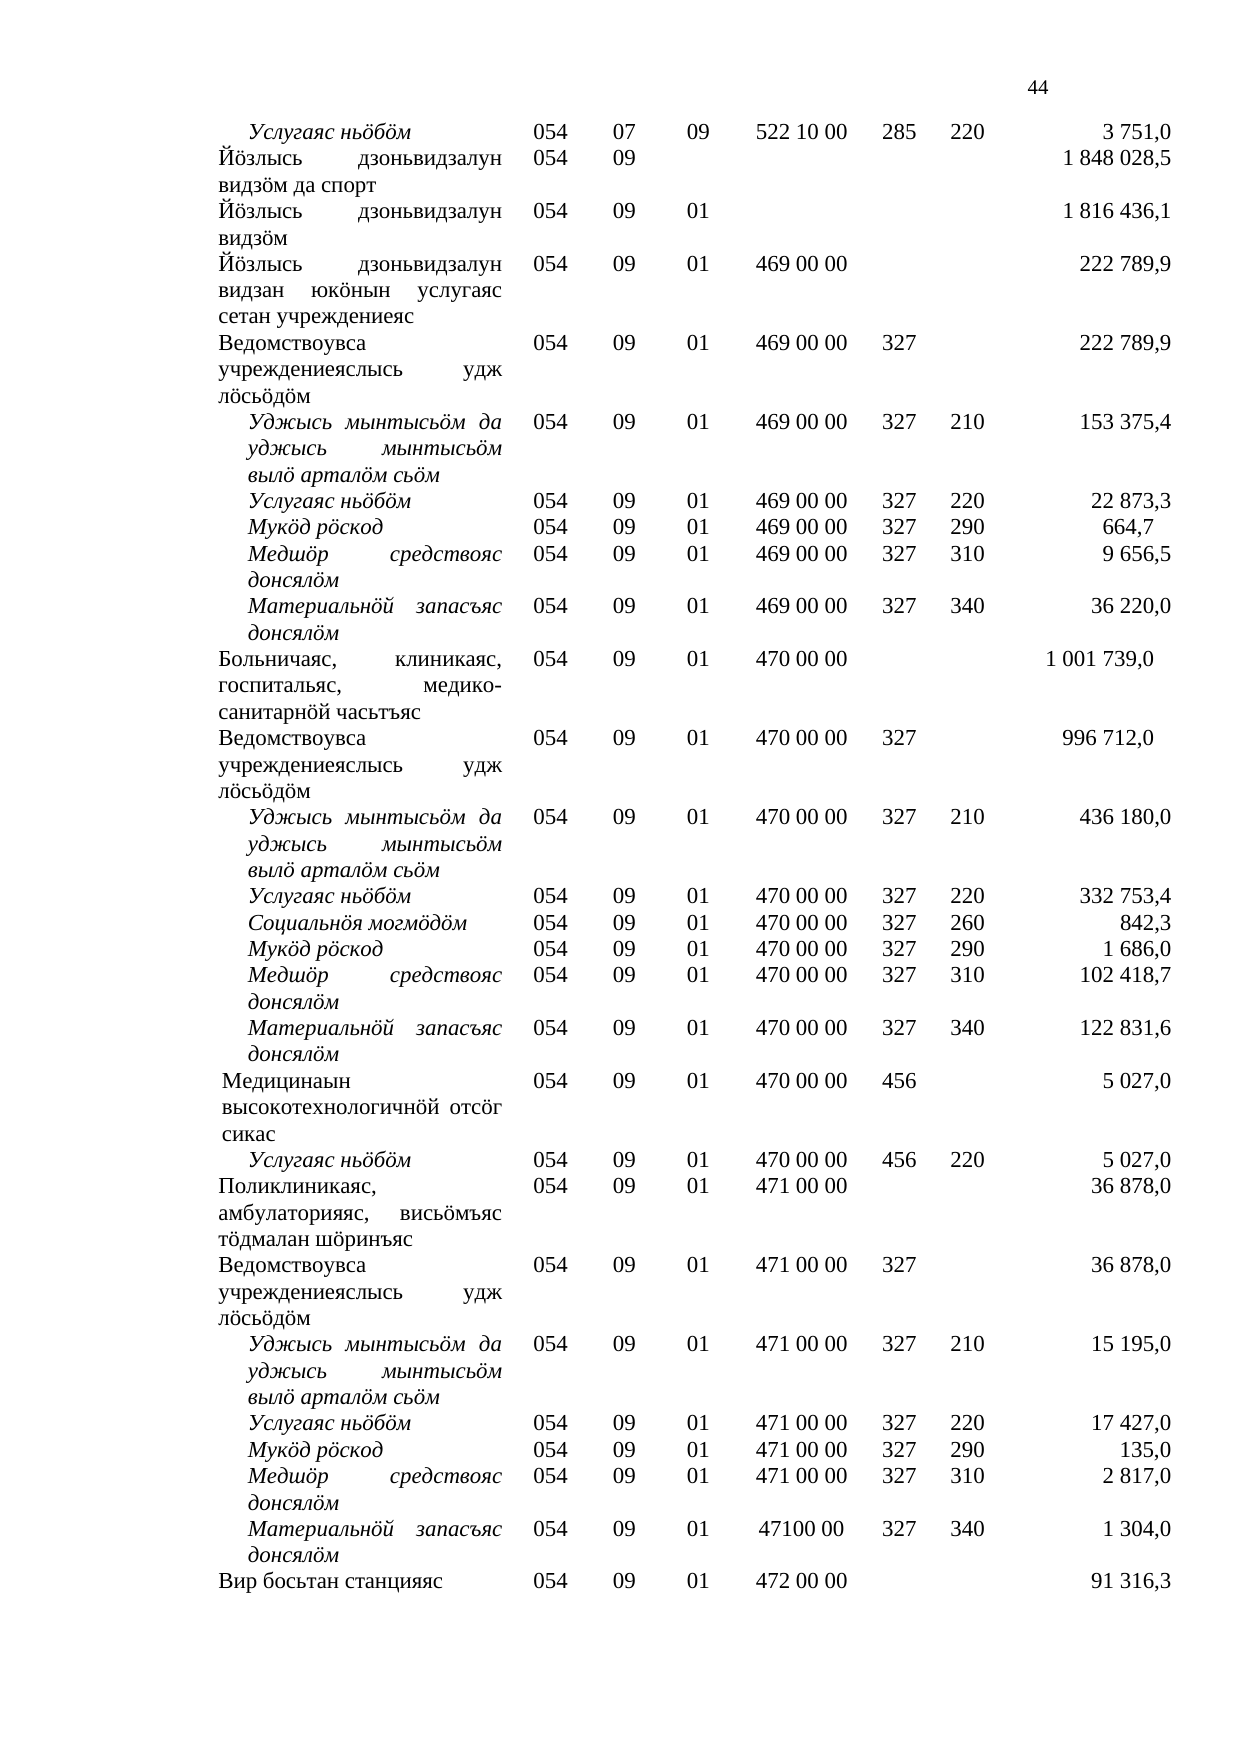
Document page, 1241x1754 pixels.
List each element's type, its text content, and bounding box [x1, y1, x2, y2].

table_cell 469 00 00 [735, 514, 868, 540]
table_cell 09 [587, 145, 661, 197]
table_cell 01 [661, 1515, 735, 1568]
table_cell 220 [930, 487, 1004, 513]
table_cell 36 878,0 [1004, 1251, 1182, 1330]
table_cell 054 [513, 1515, 587, 1568]
table_cell 340 [930, 593, 1004, 645]
table_cell 9 656,5 [1004, 540, 1182, 592]
table_cell 09 [587, 724, 661, 803]
table_cell 471 00 00 [735, 1462, 868, 1515]
table_cell 054 [513, 145, 587, 197]
table_cell 5 027,0 [1004, 1146, 1182, 1172]
table_cell Медицинаын высокотехнологичнöй отсöг сикас [207, 1067, 513, 1146]
table_cell [868, 1172, 930, 1251]
table_cell 290 [930, 935, 1004, 961]
table_cell 220 [930, 1410, 1004, 1436]
table_cell 1 001 739,0 [1004, 645, 1182, 724]
table_cell 471 00 00 [735, 1172, 868, 1251]
table_cell 01 [661, 961, 735, 1014]
table_cell 471 00 00 [735, 1410, 868, 1436]
table_cell 09 [587, 1436, 661, 1462]
table_cell 842,3 [1004, 909, 1182, 935]
table_cell 664,7 [1004, 514, 1182, 540]
table_cell 01 [661, 1014, 735, 1067]
table_cell 054 [513, 1146, 587, 1172]
table_cell [1183, 197, 1227, 250]
table_cell 522 10 00 [735, 118, 868, 144]
table_cell 996 712,0 [1004, 724, 1182, 803]
table_cell 456 [868, 1146, 930, 1172]
table_cell 09 [661, 118, 735, 144]
table_cell 01 [661, 197, 735, 250]
table_cell 310 [930, 540, 1004, 592]
table_cell Ведомствоувса учреждениеяслысь удж лöсьöдöм [207, 724, 513, 803]
table_cell 054 [513, 935, 587, 961]
table_cell 09 [587, 1330, 661, 1409]
table_cell Мукöд рöскод [207, 514, 513, 540]
table_cell 09 [587, 1515, 661, 1568]
table_cell 153 375,4 [1004, 408, 1182, 487]
table_cell [930, 1172, 1004, 1251]
table_cell 1 816 436,1 [1004, 197, 1182, 250]
table_cell 01 [661, 1568, 735, 1594]
table_cell 327 [868, 1251, 930, 1330]
table_cell [735, 197, 868, 250]
table_cell [1183, 645, 1227, 724]
table_cell 1 304,0 [1004, 1515, 1182, 1568]
table_cell 327 [868, 329, 930, 408]
table_cell [930, 197, 1004, 250]
table_cell 290 [930, 514, 1004, 540]
table_cell [1183, 803, 1227, 882]
table_cell 054 [513, 540, 587, 592]
table_cell [930, 145, 1004, 197]
table_cell 327 [868, 408, 930, 487]
table_cell [930, 1251, 1004, 1330]
table_cell 470 00 00 [735, 1014, 868, 1067]
table_cell [1183, 514, 1227, 540]
table_cell 469 00 00 [735, 329, 868, 408]
table_cell 054 [513, 1251, 587, 1330]
table_cell 327 [868, 487, 930, 513]
table_cell 09 [587, 250, 661, 329]
table_cell [735, 145, 868, 197]
table_cell 09 [587, 645, 661, 724]
table_cell 470 00 00 [735, 909, 868, 935]
table_cell [1183, 1172, 1227, 1251]
table_cell 01 [661, 540, 735, 592]
table_cell 210 [930, 408, 1004, 487]
table_cell 1 848 028,5 [1004, 145, 1182, 197]
table_cell 332 753,4 [1004, 883, 1182, 909]
table_cell 327 [868, 1410, 930, 1436]
table_cell 09 [587, 1146, 661, 1172]
table_cell Услугаяс ньöбöм [207, 487, 513, 513]
table_cell 09 [587, 803, 661, 882]
table_cell 327 [868, 1462, 930, 1515]
table_cell 22 873,3 [1004, 487, 1182, 513]
table_cell Медшöр средствояс донсялöм [207, 961, 513, 1014]
table_cell 327 [868, 540, 930, 592]
table_cell 15 195,0 [1004, 1330, 1182, 1409]
table_cell [1183, 909, 1227, 935]
table_cell 09 [587, 1172, 661, 1251]
table_cell 260 [930, 909, 1004, 935]
table_cell 222 789,9 [1004, 329, 1182, 408]
table_cell 01 [661, 909, 735, 935]
table_cell [1183, 1436, 1227, 1462]
table_cell Йöзлысь дзоньвидзалун видзöм [207, 197, 513, 250]
table_cell [1183, 1462, 1227, 1515]
table_cell 054 [513, 961, 587, 1014]
table_cell 01 [661, 514, 735, 540]
table_cell 054 [513, 329, 587, 408]
table_cell [1183, 935, 1227, 961]
table_cell 09 [587, 540, 661, 592]
table_cell [868, 250, 930, 329]
table_cell 3 751,0 [1004, 118, 1182, 144]
table_cell [1183, 540, 1227, 592]
table_cell Уджысь мынтысьöм да уджысь мынтысьöм вылö арталöм сьöм [207, 803, 513, 882]
table_cell 327 [868, 961, 930, 1014]
table_cell 210 [930, 1330, 1004, 1409]
table_cell 054 [513, 1330, 587, 1409]
table_cell 01 [661, 935, 735, 961]
table_cell 054 [513, 1436, 587, 1462]
table_cell 01 [661, 1067, 735, 1146]
table_cell 220 [930, 883, 1004, 909]
table_cell 054 [513, 724, 587, 803]
table_cell 01 [661, 593, 735, 645]
table_cell Ведомствоувса учреждениеяслысь удж лöсьöдöм [207, 1251, 513, 1330]
table_cell 09 [587, 1067, 661, 1146]
table_cell 054 [513, 883, 587, 909]
table_cell 310 [930, 1462, 1004, 1515]
table_cell 290 [930, 1436, 1004, 1462]
table_cell 054 [513, 408, 587, 487]
table_cell [1183, 1014, 1227, 1067]
table_cell 220 [930, 118, 1004, 144]
table_cell 122 831,6 [1004, 1014, 1182, 1067]
table_cell 01 [661, 1436, 735, 1462]
table_cell 01 [661, 408, 735, 487]
table_cell 469 00 00 [735, 593, 868, 645]
table_cell 471 00 00 [735, 1251, 868, 1330]
table_cell Больничаяс, клиникаяс, госпитальяс, медико-санитарнöй часьтъяс [207, 645, 513, 724]
table_cell [1183, 1146, 1227, 1172]
table_cell 09 [587, 514, 661, 540]
table_cell 09 [587, 935, 661, 961]
table_cell 327 [868, 514, 930, 540]
table_cell Социальнöя могмöдöм [207, 909, 513, 935]
table_cell 09 [587, 1251, 661, 1330]
table_cell Услугаяс ньöбöм [207, 1410, 513, 1436]
table_cell 09 [587, 197, 661, 250]
table_cell [1183, 593, 1227, 645]
table_cell Уджысь мынтысьöм да уджысь мынтысьöм вылö арталöм сьöм [207, 1330, 513, 1409]
table_cell 054 [513, 250, 587, 329]
table_cell 09 [587, 961, 661, 1014]
table_cell 91 316,3 [1004, 1568, 1182, 1594]
table_cell 220 [930, 1146, 1004, 1172]
table_cell 470 00 00 [735, 803, 868, 882]
table_cell 09 [587, 329, 661, 408]
table_cell 470 00 00 [735, 935, 868, 961]
table_cell 1 686,0 [1004, 935, 1182, 961]
table_cell 102 418,7 [1004, 961, 1182, 1014]
table_cell 470 00 00 [735, 961, 868, 1014]
table_cell Материальнöй запасъяс донсялöм [207, 593, 513, 645]
table_cell [1183, 1330, 1227, 1409]
table_cell 054 [513, 1568, 587, 1594]
table_cell 01 [661, 329, 735, 408]
table_cell 054 [513, 1172, 587, 1251]
table_cell 471 00 00 [735, 1330, 868, 1409]
table_cell [661, 145, 735, 197]
table_cell 327 [868, 803, 930, 882]
table_cell 054 [513, 197, 587, 250]
table_cell 01 [661, 1410, 735, 1436]
table_cell 054 [513, 487, 587, 513]
table_cell 327 [868, 909, 930, 935]
table_cell [930, 724, 1004, 803]
table_cell 054 [513, 1410, 587, 1436]
table_cell 340 [930, 1014, 1004, 1067]
table_cell [1183, 724, 1227, 803]
table_cell [1183, 487, 1227, 513]
table_cell 327 [868, 1515, 930, 1568]
table_cell Медшöр средствояс донсялöм [207, 540, 513, 592]
table_cell Уджысь мынтысьöм да уджысь мынтысьöм вылö арталöм сьöм [207, 408, 513, 487]
table_cell 469 00 00 [735, 540, 868, 592]
table_cell [868, 197, 930, 250]
table_cell 01 [661, 1462, 735, 1515]
table_cell 054 [513, 909, 587, 935]
table_cell 469 00 00 [735, 487, 868, 513]
table_cell 310 [930, 961, 1004, 1014]
table_cell [1183, 961, 1227, 1014]
table_cell 01 [661, 803, 735, 882]
table_cell Услугаяс ньöбöм [207, 118, 513, 144]
table_cell 436 180,0 [1004, 803, 1182, 882]
table_cell Ведомствоувса учреждениеяслысь удж лöсьöдöм [207, 329, 513, 408]
table_cell 2 817,0 [1004, 1462, 1182, 1515]
table_cell 054 [513, 593, 587, 645]
table_cell Поликлиникаяс, амбулаторияяс, висьöмъяс тöдмалан шöринъяс [207, 1172, 513, 1251]
table_cell 471 00 00 [735, 1436, 868, 1462]
table_cell 327 [868, 724, 930, 803]
table_cell 07 [587, 118, 661, 144]
table_cell 340 [930, 1515, 1004, 1568]
table_cell 09 [587, 909, 661, 935]
table_cell 456 [868, 1067, 930, 1146]
table_cell 222 789,9 [1004, 250, 1182, 329]
table_cell [1183, 1568, 1227, 1594]
table_cell Услугаяс ньöбöм [207, 883, 513, 909]
table_cell 09 [587, 1462, 661, 1515]
table_cell 470 00 00 [735, 724, 868, 803]
table_cell 09 [587, 1410, 661, 1436]
table_cell 01 [661, 883, 735, 909]
table_cell 5 027,0 [1004, 1067, 1182, 1146]
table_cell 469 00 00 [735, 250, 868, 329]
table_cell 01 [661, 250, 735, 329]
table_cell Йöзлысь дзоньвидзалун видзан юкöнын услугаяс сетан учреждениеяс [207, 250, 513, 329]
table_cell 01 [661, 1146, 735, 1172]
table_cell [1183, 118, 1227, 144]
table_cell [930, 1568, 1004, 1594]
table_cell Мукöд рöскод [207, 1436, 513, 1462]
table_cell 054 [513, 645, 587, 724]
table_cell 054 [513, 514, 587, 540]
table_cell [930, 329, 1004, 408]
table_cell 054 [513, 118, 587, 144]
table_cell 09 [587, 408, 661, 487]
table_cell 327 [868, 935, 930, 961]
table_cell [1183, 329, 1227, 408]
table_cell 285 [868, 118, 930, 144]
table_cell 470 00 00 [735, 1067, 868, 1146]
table_cell 01 [661, 487, 735, 513]
table_cell 327 [868, 1014, 930, 1067]
table_cell [1183, 408, 1227, 487]
table_cell Услугаяс ньöбöм [207, 1146, 513, 1172]
table_cell [930, 645, 1004, 724]
table_cell 472 00 00 [735, 1568, 868, 1594]
table_cell [1183, 883, 1227, 909]
table_cell 36 878,0 [1004, 1172, 1182, 1251]
table_cell 01 [661, 645, 735, 724]
table_cell 054 [513, 803, 587, 882]
table_cell 327 [868, 1330, 930, 1409]
table_cell 210 [930, 803, 1004, 882]
table_cell 327 [868, 593, 930, 645]
table_cell [1183, 1251, 1227, 1330]
table_cell Мукöд рöскод [207, 935, 513, 961]
table_cell 327 [868, 883, 930, 909]
table_cell 01 [661, 1251, 735, 1330]
table_cell 054 [513, 1067, 587, 1146]
table_cell [930, 1067, 1004, 1146]
table_cell [1183, 1410, 1227, 1436]
table_cell 36 220,0 [1004, 593, 1182, 645]
table_cell [1183, 145, 1227, 197]
table_cell 09 [587, 1014, 661, 1067]
table_cell 327 [868, 1436, 930, 1462]
table_cell 469 00 00 [735, 408, 868, 487]
table_cell [930, 250, 1004, 329]
table_cell [868, 1568, 930, 1594]
table_cell 47100 00 [735, 1515, 868, 1568]
table_cell 17 427,0 [1004, 1410, 1182, 1436]
table_cell 01 [661, 1330, 735, 1409]
table_cell 054 [513, 1014, 587, 1067]
table_cell 09 [587, 1568, 661, 1594]
table_cell 135,0 [1004, 1436, 1182, 1462]
table_cell [1183, 250, 1227, 329]
table_cell Медшöр средствояс донсялöм [207, 1462, 513, 1515]
table_cell Йöзлысь дзоньвидзалун видзöм да спорт [207, 145, 513, 197]
table_cell 054 [513, 1462, 587, 1515]
table_cell 01 [661, 724, 735, 803]
table_cell [1183, 1515, 1227, 1568]
table_cell [868, 645, 930, 724]
table_cell [1183, 1067, 1227, 1146]
table_cell 09 [587, 593, 661, 645]
table_cell Материальнöй запасъяс донсялöм [207, 1014, 513, 1067]
table_cell Материальнöй запасъяс донсялöм [207, 1515, 513, 1568]
table_cell [868, 145, 930, 197]
table_cell 470 00 00 [735, 883, 868, 909]
table_cell 470 00 00 [735, 645, 868, 724]
table_cell 01 [661, 1172, 735, 1251]
table_cell 09 [587, 487, 661, 513]
table_cell 09 [587, 883, 661, 909]
table_cell 470 00 00 [735, 1146, 868, 1172]
table_cell Вир босьтан станцияяс [207, 1568, 513, 1594]
